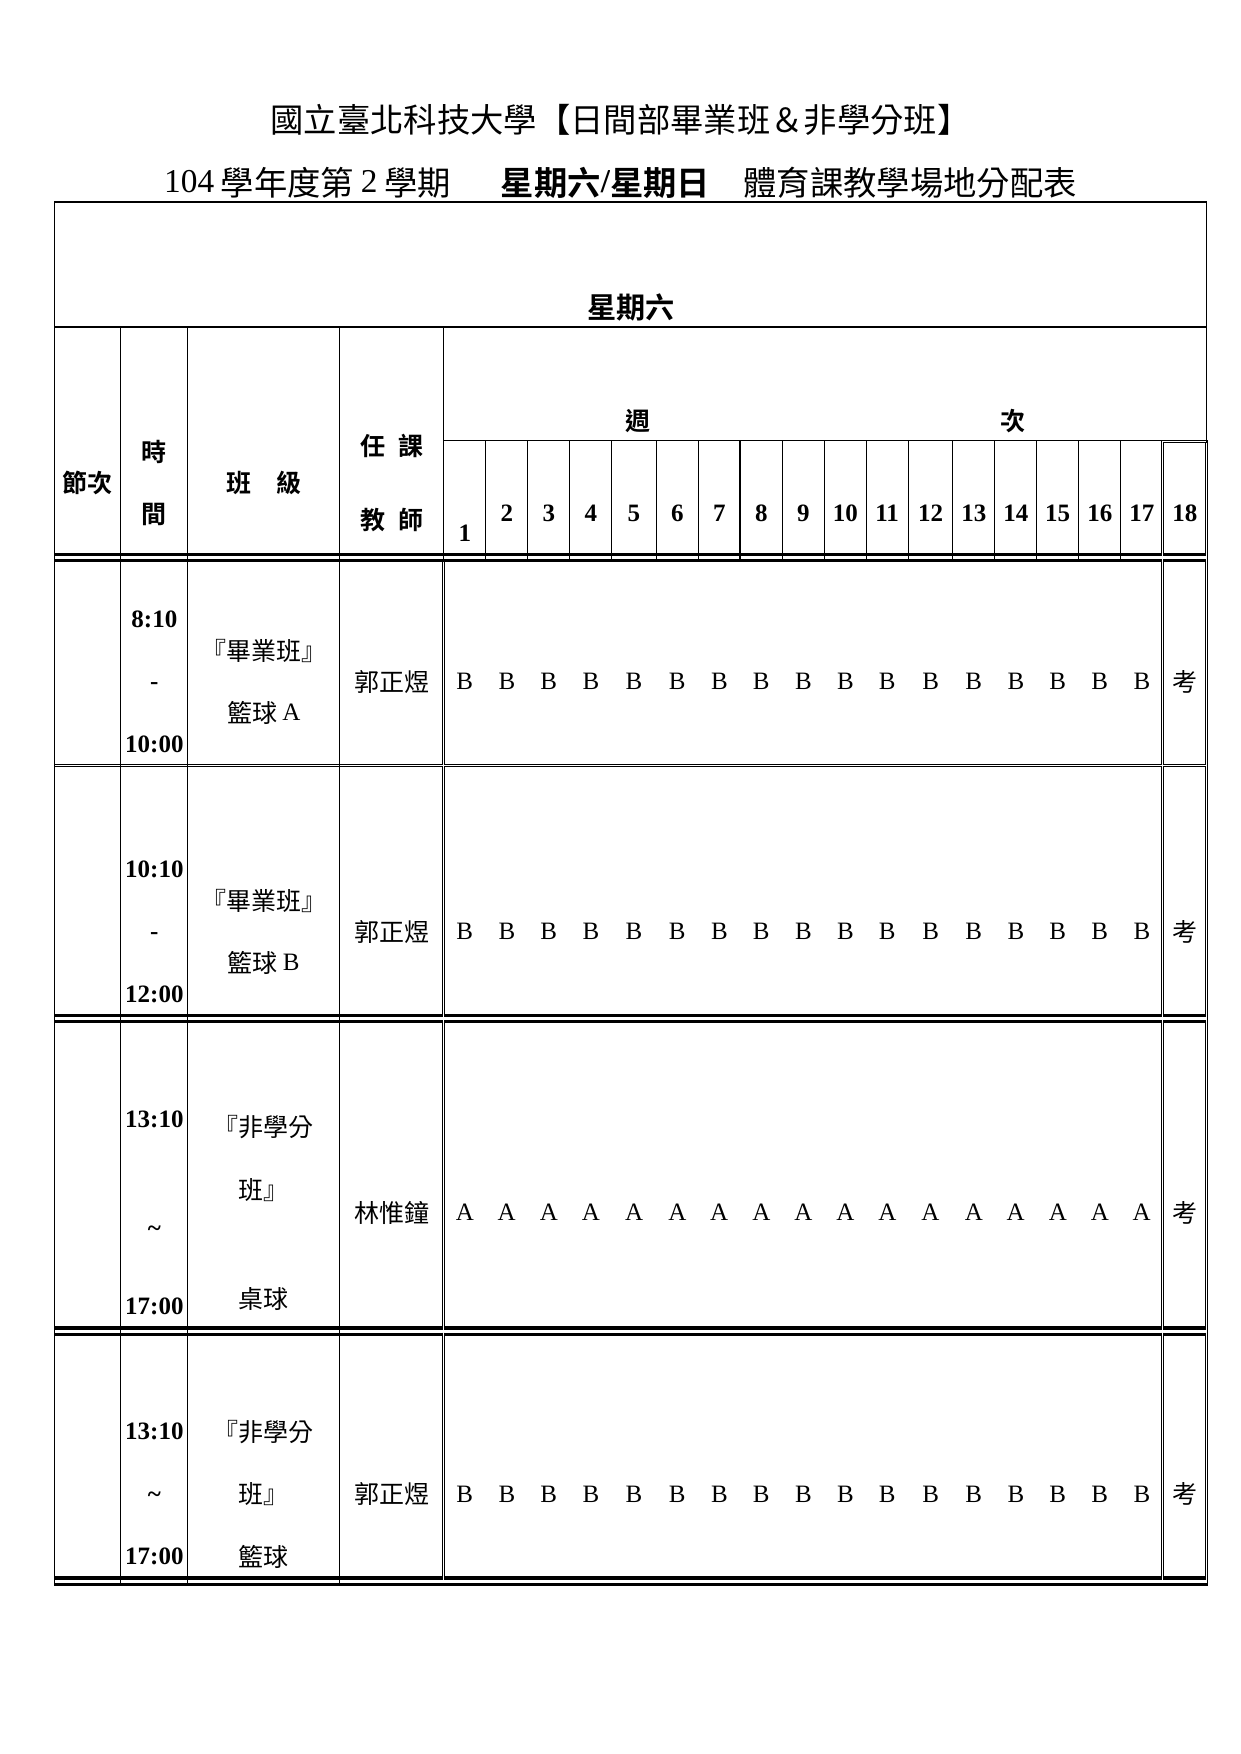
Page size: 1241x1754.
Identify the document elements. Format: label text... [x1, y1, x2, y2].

table_cell A [1036, 1023, 1078, 1326]
table_cell A [782, 1023, 824, 1326]
table_cell 7 [699, 441, 739, 553]
table_cell 週 次 [444, 328, 1206, 440]
table_cell 8 [741, 441, 782, 553]
table_cell B [908, 562, 952, 764]
table_cell B [824, 767, 866, 1014]
table_cell A [698, 1023, 740, 1326]
table_cell B [612, 1336, 656, 1576]
table_cell A [995, 1023, 1036, 1326]
table_cell B [698, 767, 740, 1014]
table_cell B [782, 562, 824, 764]
table_cell B [995, 1336, 1036, 1576]
table_cell A [1079, 1023, 1121, 1326]
table_cell 『畢業班』 籃球B [188, 767, 339, 1014]
table_cell B [570, 767, 612, 1014]
table_cell 6 [657, 441, 698, 553]
table_cell B [486, 767, 527, 1014]
table_cell B [1036, 767, 1078, 1014]
table_cell A [656, 1023, 698, 1326]
table_cell A [866, 1023, 908, 1326]
table_cell B [1121, 562, 1161, 764]
table_cell B [1079, 767, 1121, 1014]
table_cell B [1079, 562, 1121, 764]
table_cell 2 [486, 441, 527, 553]
table_cell B [612, 562, 656, 764]
table_cell 16 [1079, 441, 1120, 553]
table_cell B [656, 1336, 698, 1576]
table_cell B [445, 562, 486, 764]
table_cell B [953, 562, 994, 764]
table_cell 8:10 - 10:00 [121, 562, 187, 764]
table_cell B [824, 562, 866, 764]
table_cell B [528, 1336, 569, 1576]
table_cell 4 [570, 441, 611, 553]
table_cell B [570, 562, 612, 764]
table_cell B [445, 1336, 486, 1576]
table_cell B [782, 1336, 824, 1576]
table_cell A [528, 1023, 569, 1326]
table_cell 9 [783, 441, 824, 553]
table_cell B [740, 1336, 782, 1576]
table_cell B [740, 767, 782, 1014]
table_cell 時 間 [121, 328, 187, 553]
table_cell 郭正煜 [340, 562, 442, 764]
table_cell 『畢業班』 籃球A [188, 562, 339, 764]
table_cell B [1079, 1336, 1121, 1576]
table_cell B [740, 562, 782, 764]
table_cell [55, 1023, 120, 1326]
table_cell B [698, 562, 740, 764]
table_cell 5 [612, 441, 656, 553]
table_cell 任 課 教 師 [340, 328, 443, 553]
table_cell B [486, 562, 527, 764]
table_cell 10:10 - 12:00 [121, 767, 187, 1014]
table_cell A [953, 1023, 994, 1326]
table_cell A [1121, 1023, 1161, 1326]
table_cell 考 [1164, 1336, 1205, 1576]
table_cell B [866, 1336, 908, 1576]
table_cell B [1121, 767, 1161, 1014]
table_cell B [953, 1336, 994, 1576]
table_cell B [612, 767, 656, 1014]
table_cell 班 級 [188, 328, 339, 553]
table_cell B [782, 767, 824, 1014]
table_cell B [656, 767, 698, 1014]
table_header 星期六 [55, 203, 1206, 326]
table_cell B [908, 767, 952, 1014]
table_cell 17 [1121, 441, 1161, 553]
table_cell 14 [995, 441, 1036, 553]
table_cell 『非學分班』 籃球 [188, 1336, 339, 1576]
table_cell 11 [867, 441, 908, 553]
table_cell 考 [1164, 1023, 1205, 1326]
table_cell B [698, 1336, 740, 1576]
table_cell B [528, 562, 569, 764]
table_cell 節次 [55, 328, 120, 553]
table_cell A [445, 1023, 486, 1326]
table_cell 考 [1164, 562, 1205, 764]
text 國立臺北科技大學【日間部畢業班＆非學分班】 [59, 76, 1181, 139]
text 104學年度第2學期 星期六/星期日 體育課教學場地分配表 [59, 139, 1181, 201]
table_cell 郭正煜 [340, 1336, 442, 1576]
table_cell B [908, 1336, 952, 1576]
table_cell 林惟鐘 [340, 1023, 442, 1326]
table_cell 3 [528, 441, 569, 553]
table_cell A [824, 1023, 866, 1326]
table_cell 郭正煜 [340, 767, 442, 1014]
table_cell 13:10 ~ 17:00 [121, 1023, 187, 1326]
table_cell A [908, 1023, 952, 1326]
table_cell B [866, 562, 908, 764]
table_cell B [824, 1336, 866, 1576]
table_cell B [1036, 562, 1078, 764]
table_cell B [995, 562, 1036, 764]
table_cell 10 [825, 441, 866, 553]
table_cell [55, 1336, 120, 1576]
table_cell A [612, 1023, 656, 1326]
table_cell 12 [909, 441, 952, 553]
table_cell B [1121, 1336, 1161, 1576]
table_cell B [528, 767, 569, 1014]
table_cell 『非學分班』 桌球 [188, 1023, 339, 1326]
table_cell B [570, 1336, 612, 1576]
table_cell A [570, 1023, 612, 1326]
table_cell A [486, 1023, 527, 1326]
table_cell B [995, 767, 1036, 1014]
table_cell B [656, 562, 698, 764]
table_cell 15 [1037, 441, 1078, 553]
table_cell 18 [1164, 443, 1205, 553]
table_cell [55, 767, 120, 1014]
table_cell B [486, 1336, 527, 1576]
table_cell 13 [953, 441, 994, 553]
table_cell 考 [1164, 767, 1205, 1014]
table_cell A [740, 1023, 782, 1326]
table_cell [55, 562, 120, 764]
table_cell B [1036, 1336, 1078, 1576]
table_cell B [445, 767, 486, 1014]
table_cell 1 [444, 441, 485, 553]
table_cell B [953, 767, 994, 1014]
table_cell 13:10 ~ 17:00 [121, 1336, 187, 1576]
table_cell B [866, 767, 908, 1014]
